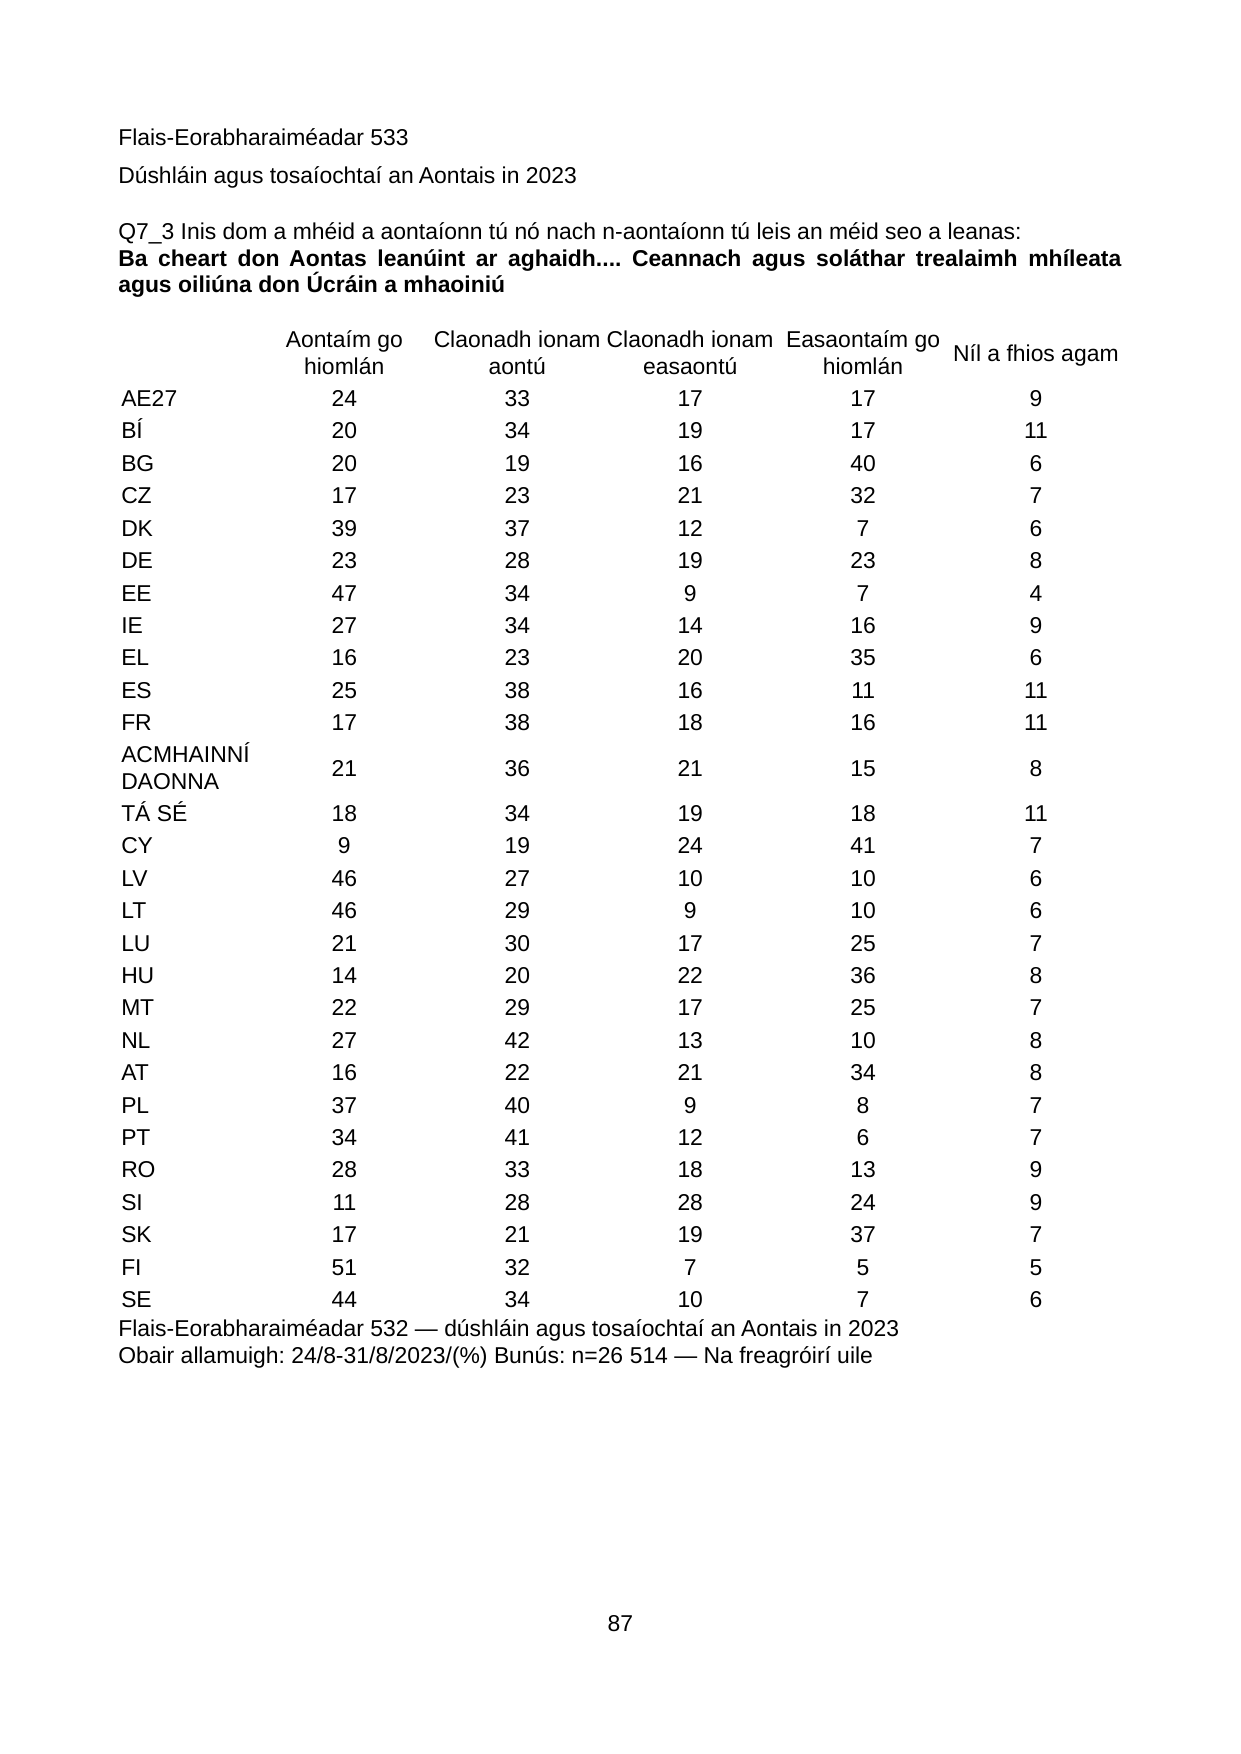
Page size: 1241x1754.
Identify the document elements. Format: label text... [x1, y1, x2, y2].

table_cell 21 [604, 739, 776, 797]
table_cell BG [118, 447, 258, 479]
table_cell 36 [776, 959, 949, 991]
table_cell HU [118, 959, 258, 991]
table_cell 28 [431, 544, 603, 576]
table_cell 34 [431, 609, 603, 641]
table_cell NL [118, 1024, 258, 1056]
table_cell 17 [258, 706, 431, 738]
text Flais-Eorabharaiméadar 532 — dúshláin agus tosaíochtaí an Aontais in 2023 [118, 1315, 1122, 1342]
table_cell 11 [258, 1186, 431, 1218]
table_cell 11 [949, 706, 1122, 738]
table_cell 10 [776, 862, 949, 894]
table_cell ES [118, 674, 258, 706]
table_cell 21 [604, 479, 776, 512]
table_cell 24 [604, 829, 776, 862]
table_cell 6 [949, 894, 1122, 927]
table_cell ACMHAINNÍ DAONNA [118, 739, 258, 797]
table_cell 41 [776, 829, 949, 862]
table_cell 8 [949, 1056, 1122, 1088]
table_cell 24 [258, 382, 431, 414]
table_cell 9 [949, 1153, 1122, 1186]
table_cell 34 [431, 1283, 603, 1315]
table_cell 19 [431, 447, 603, 479]
table_cell 46 [258, 862, 431, 894]
table_cell FI [118, 1251, 258, 1283]
table_cell 27 [258, 1024, 431, 1056]
table_cell 22 [604, 959, 776, 991]
table_cell 25 [258, 674, 431, 706]
table_cell 14 [604, 609, 776, 641]
table_cell 19 [604, 1218, 776, 1251]
table_cell 46 [258, 894, 431, 927]
table_cell 17 [258, 1218, 431, 1251]
table_cell MT [118, 991, 258, 1024]
table_cell 17 [604, 382, 776, 414]
table_cell 34 [431, 415, 603, 447]
table_cell 20 [604, 641, 776, 674]
table_cell 6 [949, 641, 1122, 674]
table_cell 27 [431, 862, 603, 894]
table_header Claonadh ionam easaontú [604, 324, 776, 382]
table_cell 8 [949, 1024, 1122, 1056]
table_cell 12 [604, 1121, 776, 1153]
table_cell 32 [431, 1251, 603, 1283]
table_cell 7 [949, 927, 1122, 959]
table_cell 34 [776, 1056, 949, 1088]
table_cell 44 [258, 1283, 431, 1315]
table_cell 11 [949, 674, 1122, 706]
table_cell 18 [776, 797, 949, 829]
table_cell 10 [604, 862, 776, 894]
table_cell EL [118, 641, 258, 674]
table_cell 21 [604, 1056, 776, 1088]
table_header Claonadh ionam aontú [431, 324, 603, 382]
table_cell TÁ SÉ [118, 797, 258, 829]
table_cell 6 [949, 1283, 1122, 1315]
table_cell BÍ [118, 415, 258, 447]
table_cell 9 [604, 894, 776, 927]
table_cell 41 [431, 1121, 603, 1153]
table_cell 6 [949, 862, 1122, 894]
table_cell 17 [604, 991, 776, 1024]
table_cell 7 [949, 1121, 1122, 1153]
table_cell 28 [431, 1186, 603, 1218]
table_cell 7 [949, 991, 1122, 1024]
table_cell 34 [431, 797, 603, 829]
table_cell CZ [118, 479, 258, 512]
table_cell 28 [604, 1186, 776, 1218]
table_cell 10 [604, 1283, 776, 1315]
table_cell 17 [258, 479, 431, 512]
table_cell 25 [776, 927, 949, 959]
table_cell 37 [776, 1218, 949, 1251]
table_cell 4 [949, 576, 1122, 609]
table_cell 23 [776, 544, 949, 576]
table_cell 20 [431, 959, 603, 991]
table_cell 11 [949, 415, 1122, 447]
table_cell 12 [604, 512, 776, 544]
table_cell 6 [776, 1121, 949, 1153]
table_cell CY [118, 829, 258, 862]
table_cell 8 [949, 544, 1122, 576]
table_cell PT [118, 1121, 258, 1153]
table_cell 9 [949, 1186, 1122, 1218]
table_cell 17 [604, 927, 776, 959]
table_cell 9 [604, 1089, 776, 1121]
table_cell 29 [431, 894, 603, 927]
table_cell 8 [949, 739, 1122, 797]
table_cell 42 [431, 1024, 603, 1056]
table_cell 7 [604, 1251, 776, 1283]
table_cell 40 [776, 447, 949, 479]
table_cell 37 [431, 512, 603, 544]
table_header Aontaím go hiomlán [258, 324, 431, 382]
table_cell IE [118, 609, 258, 641]
table_cell 36 [431, 739, 603, 797]
table_cell 9 [258, 829, 431, 862]
table_cell 7 [949, 1218, 1122, 1251]
table_cell 38 [431, 674, 603, 706]
table_cell LV [118, 862, 258, 894]
table_cell 20 [258, 415, 431, 447]
table_header Níl a fhios agam [949, 324, 1122, 382]
text Q7_3 Inis dom a mhéid a aontaíonn tú nó nach n-aontaíonn tú leis an méid seo a leanas: [118, 218, 1122, 244]
table_cell 35 [776, 641, 949, 674]
table_cell 39 [258, 512, 431, 544]
table_cell 5 [776, 1251, 949, 1283]
table_cell DE [118, 544, 258, 576]
table_cell SI [118, 1186, 258, 1218]
table_header Easaontaím go hiomlán [776, 324, 949, 382]
table_cell 7 [776, 512, 949, 544]
table_cell 47 [258, 576, 431, 609]
table_cell 18 [258, 797, 431, 829]
table_cell AE27 [118, 382, 258, 414]
table_cell DK [118, 512, 258, 544]
table_cell 19 [431, 829, 603, 862]
table_cell 9 [604, 576, 776, 609]
table_cell 7 [949, 1089, 1122, 1121]
table_cell 30 [431, 927, 603, 959]
table_cell 17 [776, 382, 949, 414]
table_cell 7 [949, 829, 1122, 862]
table_cell 19 [604, 415, 776, 447]
table_cell 37 [258, 1089, 431, 1121]
table_cell 6 [949, 512, 1122, 544]
table_cell 25 [776, 991, 949, 1024]
table_header [118, 324, 258, 382]
text Obair allamuigh: 24/8-31/8/2023/(%) Bunús: n=26 514 — Na freagróirí uile [118, 1342, 1122, 1368]
table_cell 17 [776, 415, 949, 447]
table_cell 13 [604, 1024, 776, 1056]
table_cell PL [118, 1089, 258, 1121]
text Ba cheart don Aontas leanúint ar aghaidh.... Ceannach agus soláthar trealaimh mhíleata agus oiliúna don Úcráin a mhaoiniú [118, 244, 1122, 297]
table_cell 16 [604, 447, 776, 479]
table_cell 20 [258, 447, 431, 479]
table_cell 5 [949, 1251, 1122, 1283]
table_cell 16 [776, 706, 949, 738]
table_cell 10 [776, 1024, 949, 1056]
table_cell LT [118, 894, 258, 927]
table_cell 16 [258, 1056, 431, 1088]
table_cell 14 [258, 959, 431, 991]
table_cell 18 [604, 1153, 776, 1186]
table_cell LU [118, 927, 258, 959]
table_cell 7 [776, 576, 949, 609]
table_cell 34 [431, 576, 603, 609]
table_cell 34 [258, 1121, 431, 1153]
table_cell 19 [604, 544, 776, 576]
table_cell 8 [776, 1089, 949, 1121]
table_cell 15 [776, 739, 949, 797]
table_cell 21 [258, 927, 431, 959]
table_cell 9 [949, 609, 1122, 641]
table_cell 11 [776, 674, 949, 706]
table_cell 11 [949, 797, 1122, 829]
table_cell 19 [604, 797, 776, 829]
table_cell 33 [431, 382, 603, 414]
table_cell 23 [431, 641, 603, 674]
table_cell EE [118, 576, 258, 609]
table_cell 16 [258, 641, 431, 674]
table_cell 21 [431, 1218, 603, 1251]
table_cell 21 [258, 739, 431, 797]
table_cell 23 [431, 479, 603, 512]
table_cell 13 [776, 1153, 949, 1186]
table_cell 7 [776, 1283, 949, 1315]
table_cell 27 [258, 609, 431, 641]
table_cell 24 [776, 1186, 949, 1218]
table_cell 22 [258, 991, 431, 1024]
table_cell AT [118, 1056, 258, 1088]
table_cell FR [118, 706, 258, 738]
table_cell 29 [431, 991, 603, 1024]
table_cell 6 [949, 447, 1122, 479]
table_cell 18 [604, 706, 776, 738]
table_cell 28 [258, 1153, 431, 1186]
table_cell 22 [431, 1056, 603, 1088]
table_cell 16 [604, 674, 776, 706]
table_cell 51 [258, 1251, 431, 1283]
table_cell 38 [431, 706, 603, 738]
table_cell 32 [776, 479, 949, 512]
table_cell SK [118, 1218, 258, 1251]
table_cell SE [118, 1283, 258, 1315]
table_cell 33 [431, 1153, 603, 1186]
table_cell 16 [776, 609, 949, 641]
table_cell 9 [949, 382, 1122, 414]
table_cell 8 [949, 959, 1122, 991]
table_cell 40 [431, 1089, 603, 1121]
table_cell 23 [258, 544, 431, 576]
table_cell RO [118, 1153, 258, 1186]
table_cell 10 [776, 894, 949, 927]
table_cell 7 [949, 479, 1122, 512]
